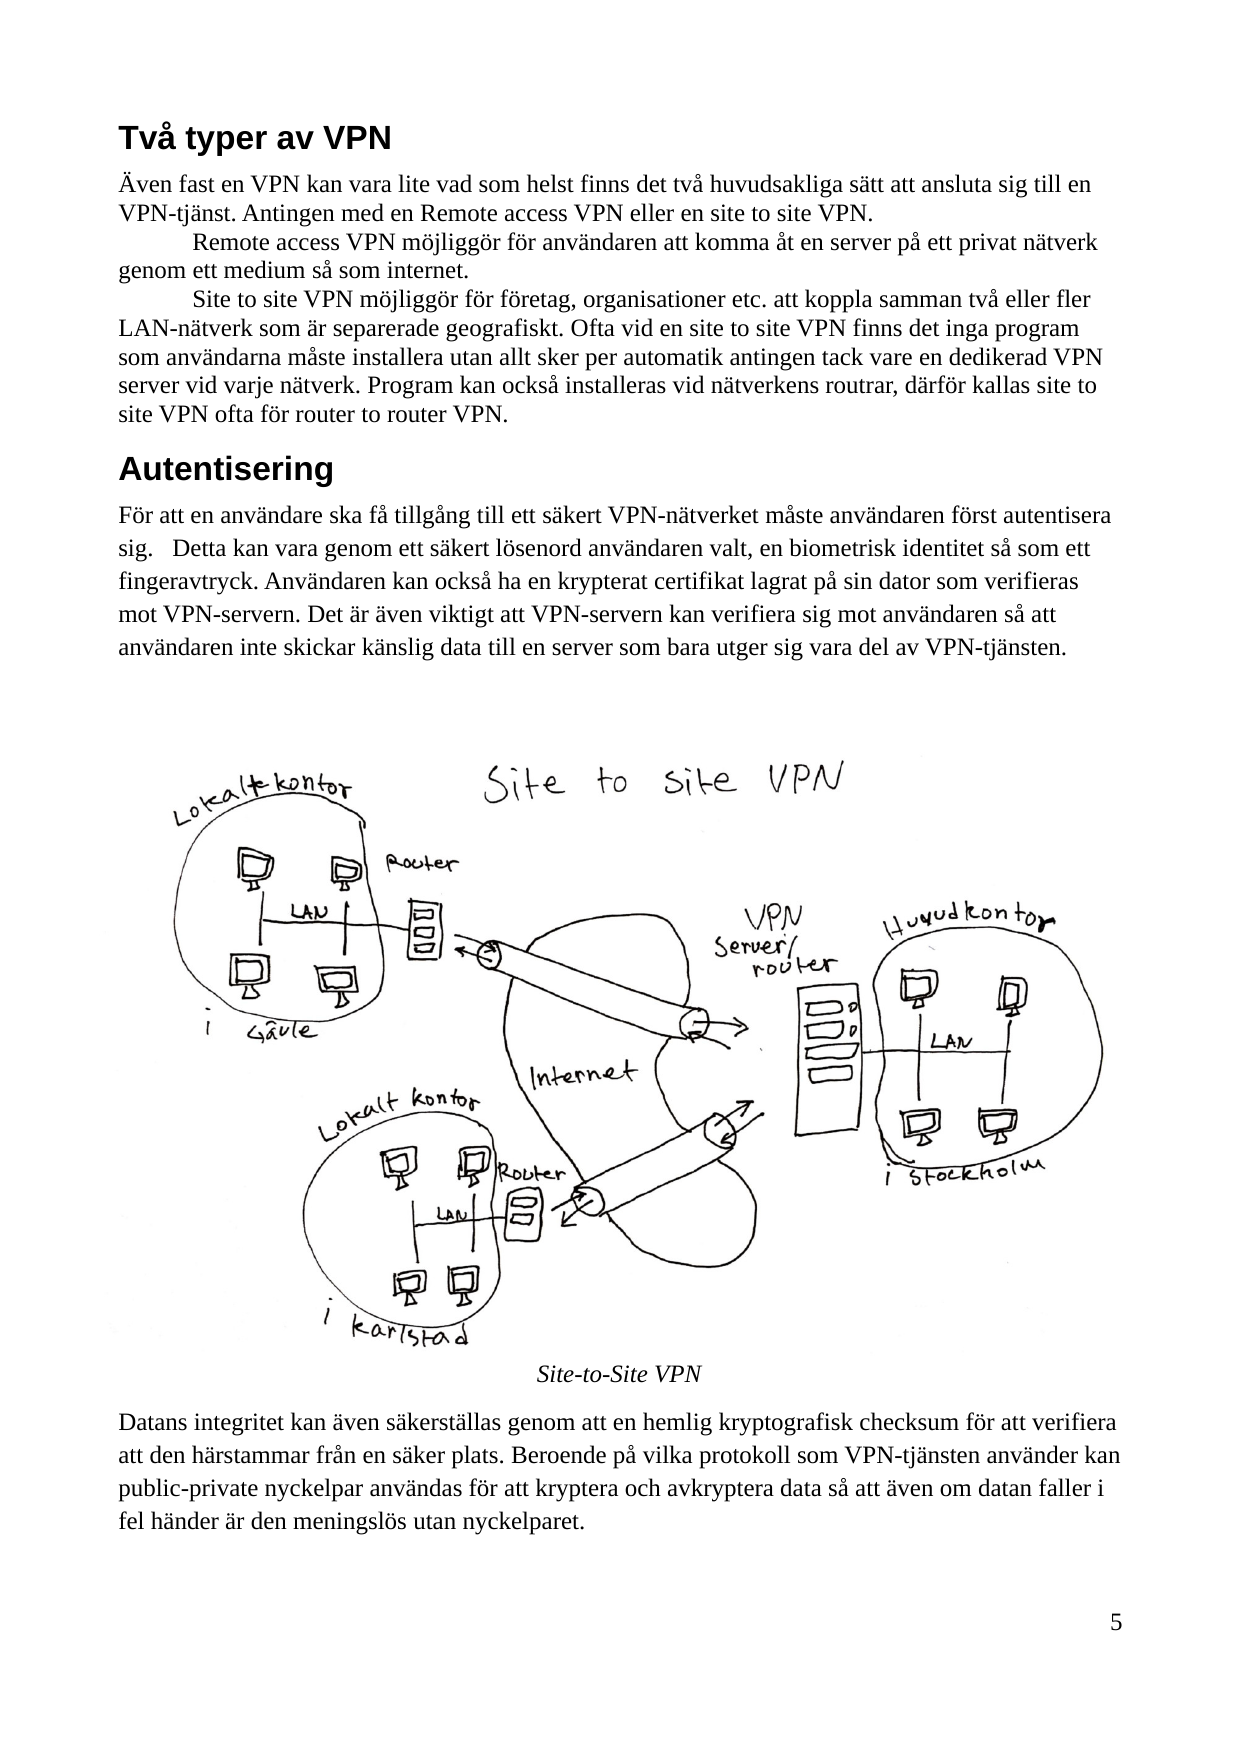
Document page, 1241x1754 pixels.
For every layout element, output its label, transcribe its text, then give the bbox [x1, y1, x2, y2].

text [118, 680, 1122, 689]
subtitle Autentisering [118, 449, 1122, 487]
text Remote access VPN möjliggör för användaren att komma åt en server på ett privat nätverk genom ett medium så som internet. [118, 227, 1122, 284]
picture [99, 689, 1142, 1356]
text Site-to-Site VPN [118, 1356, 1122, 1388]
text Även fast en VPN kan vara lite vad som helst finns det två huvudsakliga sätt att ansluta sig till en VPN-tjänst. Antingen med en Remote access VPN eller en site to site VPN. [118, 169, 1122, 227]
text För att en användare ska få tillgång till ett säkert VPN-nätverket måste användaren först autentisera sig. Detta kan vara genom ett säkert lösenord användaren valt, en biometrisk identitet så som ett fingeravtryck. Användaren kan också ha en krypterat certifikat lagrat på sin dator som verifieras mot VPN-servern. Det är även viktigt att VPN-servern kan verifiera sig mot användaren så att användaren inte skickar känslig data till en server som bara utger sig vara del av VPN-tjänsten. [118, 500, 1122, 661]
text Site to site VPN möjliggör för företag, organisationer etc. att koppla samman två eller fler LAN-nätverk som är separerade geografiskt. Ofta vid en site to site VPN finns det inga program som användarna måste installera utan allt sker per automatik antingen tack vare en dedikerad VPN server vid varje nätverk. Program kan också installeras vid nätverkens routrar, därför kallas site to site VPN ofta för router to router VPN. [118, 284, 1122, 428]
subtitle Två typer av VPN [118, 118, 1122, 157]
text Datans integritet kan även säkerställas genom att en hemlig kryptografisk checksum för att verifiera att den härstammar från en säker plats. Beroende på vilka protokoll som VPN-tjänsten använder kan public-private nyckelpar användas för att kryptera och avkryptera data så att även om datan faller i fel händer är den meningslös utan nyckelparet. [118, 1407, 1122, 1535]
